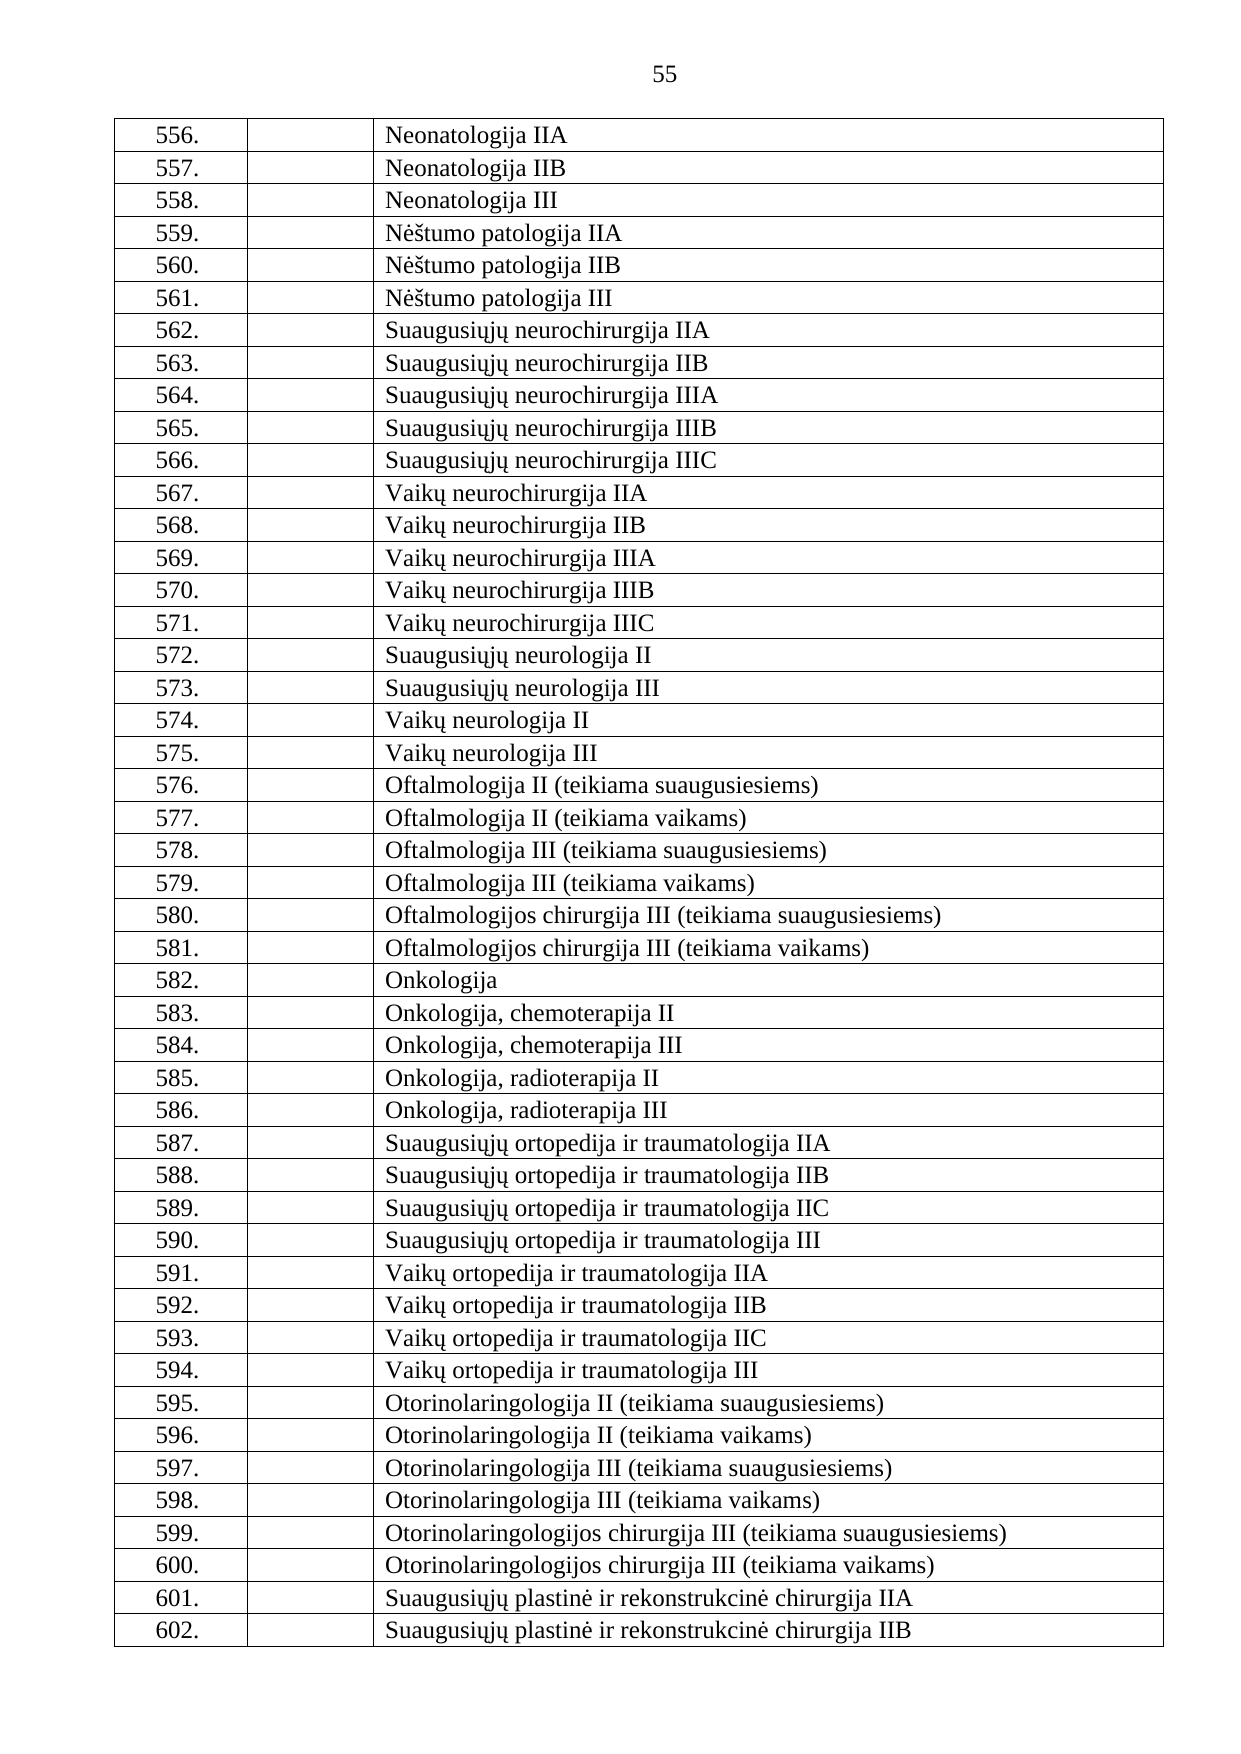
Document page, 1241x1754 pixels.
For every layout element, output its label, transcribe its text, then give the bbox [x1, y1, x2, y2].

table_cell Suaugusiųjų neurologija III [374, 672, 1163, 703]
table_cell Onkologija, chemoterapija III [374, 1029, 1163, 1061]
table_cell Suaugusiųjų ortopedija ir traumatologija IIB [374, 1159, 1163, 1191]
table_cell 574. [115, 704, 247, 736]
table_cell [248, 1549, 373, 1581]
table_cell 560. [115, 249, 247, 281]
table_cell [248, 1582, 373, 1613]
table_cell Otorinolaringologija III (teikiama suaugusiesiems) [374, 1452, 1163, 1483]
table_cell 582. [115, 964, 247, 996]
table_cell Otorinolaringologija II (teikiama vaikams) [374, 1419, 1163, 1451]
table_cell [248, 1224, 373, 1256]
table_cell Vaikų neurochirurgija IIIC [374, 607, 1163, 638]
table_cell 602. [115, 1614, 247, 1646]
table_cell Vaikų ortopedija ir traumatologija IIB [374, 1289, 1163, 1321]
table_cell [248, 444, 373, 476]
table_cell Onkologija, chemoterapija II [374, 997, 1163, 1028]
table_cell Oftalmologija II (teikiama suaugusiesiems) [374, 769, 1163, 801]
table_cell 577. [115, 802, 247, 833]
table_cell Suaugusiųjų neurochirurgija IIB [374, 347, 1163, 378]
table_cell 579. [115, 867, 247, 898]
table_cell 562. [115, 314, 247, 346]
table_cell [248, 1322, 373, 1353]
table_cell 576. [115, 769, 247, 801]
table_cell [248, 1094, 373, 1126]
table_cell [248, 1517, 373, 1548]
table_cell Suaugusiųjų neurologija II [374, 639, 1163, 671]
table_cell Oftalmologijos chirurgija III (teikiama vaikams) [374, 932, 1163, 963]
table_cell Onkologija [374, 964, 1163, 996]
table_cell Otorinolaringologija II (teikiama suaugusiesiems) [374, 1387, 1163, 1418]
table_cell 567. [115, 477, 247, 508]
table_cell [248, 119, 373, 151]
table_cell [248, 1452, 373, 1483]
table_cell 595. [115, 1387, 247, 1418]
table_cell Oftalmologijos chirurgija III (teikiama suaugusiesiems) [374, 899, 1163, 931]
table_cell 586. [115, 1094, 247, 1126]
table_cell Suaugusiųjų neurochirurgija IIA [374, 314, 1163, 346]
table_cell [248, 932, 373, 963]
table_cell Onkologija, radioterapija III [374, 1094, 1163, 1126]
table_cell [248, 152, 373, 183]
table_cell 573. [115, 672, 247, 703]
table_cell [248, 704, 373, 736]
table_cell 556. [115, 119, 247, 151]
table_cell Otorinolaringologijos chirurgija III (teikiama vaikams) [374, 1549, 1163, 1581]
table_cell [248, 509, 373, 541]
table_cell 570. [115, 574, 247, 606]
table_cell [248, 1029, 373, 1061]
table_cell [248, 574, 373, 606]
table_cell Nėštumo patologija III [374, 282, 1163, 313]
table_cell Vaikų neurochirurgija IIA [374, 477, 1163, 508]
table_cell 590. [115, 1224, 247, 1256]
table_cell [248, 639, 373, 671]
table_cell 600. [115, 1549, 247, 1581]
table_cell [248, 1614, 373, 1646]
table_cell [248, 1387, 373, 1418]
table_cell [248, 1062, 373, 1093]
table_cell [248, 1159, 373, 1191]
table_cell 578. [115, 834, 247, 866]
table_cell 561. [115, 282, 247, 313]
table_cell 601. [115, 1582, 247, 1613]
table_cell 580. [115, 899, 247, 931]
table_cell 598. [115, 1484, 247, 1516]
table_cell Onkologija, radioterapija II [374, 1062, 1163, 1093]
table_cell [248, 217, 373, 248]
table_cell [248, 184, 373, 216]
table_cell Oftalmologija II (teikiama vaikams) [374, 802, 1163, 833]
table_cell [248, 477, 373, 508]
table_cell 563. [115, 347, 247, 378]
table_cell [248, 347, 373, 378]
table_cell [248, 1257, 373, 1288]
table_cell 572. [115, 639, 247, 671]
table_cell 599. [115, 1517, 247, 1548]
table_cell [248, 1127, 373, 1158]
table_cell [248, 282, 373, 313]
table_cell [248, 997, 373, 1028]
table_cell 583. [115, 997, 247, 1028]
table_cell 593. [115, 1322, 247, 1353]
table_cell [248, 542, 373, 573]
table_cell [248, 607, 373, 638]
table_cell [248, 737, 373, 768]
table_cell 569. [115, 542, 247, 573]
table_cell 591. [115, 1257, 247, 1288]
table_cell Otorinolaringologijos chirurgija III (teikiama suaugusiesiems) [374, 1517, 1163, 1548]
table_cell 566. [115, 444, 247, 476]
table_cell 568. [115, 509, 247, 541]
table_cell Vaikų neurochirurgija IIIB [374, 574, 1163, 606]
table_cell 587. [115, 1127, 247, 1158]
table_cell Suaugusiųjų ortopedija ir traumatologija IIC [374, 1192, 1163, 1223]
table_cell Suaugusiųjų plastinė ir rekonstrukcinė chirurgija IIA [374, 1582, 1163, 1613]
table_cell [248, 769, 373, 801]
table_cell Suaugusiųjų ortopedija ir traumatologija IIA [374, 1127, 1163, 1158]
table_cell 575. [115, 737, 247, 768]
table_cell Suaugusiųjų neurochirurgija IIIC [374, 444, 1163, 476]
table_cell 584. [115, 1029, 247, 1061]
table_cell Neonatologija IIB [374, 152, 1163, 183]
table_cell 564. [115, 379, 247, 411]
table_cell [248, 249, 373, 281]
table_cell [248, 379, 373, 411]
table_cell Otorinolaringologija III (teikiama vaikams) [374, 1484, 1163, 1516]
table_cell 596. [115, 1419, 247, 1451]
table_cell Vaikų ortopedija ir traumatologija IIC [374, 1322, 1163, 1353]
table_cell Suaugusiųjų ortopedija ir traumatologija III [374, 1224, 1163, 1256]
table_cell Neonatologija IIA [374, 119, 1163, 151]
table_cell 585. [115, 1062, 247, 1093]
table_cell 581. [115, 932, 247, 963]
table_cell [248, 964, 373, 996]
table_cell [248, 1354, 373, 1386]
table_cell 565. [115, 412, 247, 443]
table_cell [248, 1484, 373, 1516]
table_cell 557. [115, 152, 247, 183]
table_cell Nėštumo patologija IIB [374, 249, 1163, 281]
table_cell [248, 1192, 373, 1223]
table_cell Nėštumo patologija IIA [374, 217, 1163, 248]
table_cell Vaikų neurologija III [374, 737, 1163, 768]
table_cell Vaikų ortopedija ir traumatologija IIA [374, 1257, 1163, 1288]
table_cell [248, 412, 373, 443]
table_cell 558. [115, 184, 247, 216]
table_cell [248, 1419, 373, 1451]
table_cell [248, 314, 373, 346]
table_cell Vaikų neurochirurgija IIIA [374, 542, 1163, 573]
table_cell [248, 834, 373, 866]
table_cell 589. [115, 1192, 247, 1223]
table_cell Vaikų ortopedija ir traumatologija III [374, 1354, 1163, 1386]
table_cell Vaikų neurologija II [374, 704, 1163, 736]
table_cell 588. [115, 1159, 247, 1191]
table_cell Oftalmologija III (teikiama vaikams) [374, 867, 1163, 898]
table_cell Neonatologija III [374, 184, 1163, 216]
table_cell Suaugusiųjų neurochirurgija IIIB [374, 412, 1163, 443]
table_cell [248, 672, 373, 703]
table_cell 571. [115, 607, 247, 638]
table_cell [248, 1289, 373, 1321]
table_cell Vaikų neurochirurgija IIB [374, 509, 1163, 541]
table_cell Suaugusiųjų neurochirurgija IIIA [374, 379, 1163, 411]
table_cell 594. [115, 1354, 247, 1386]
table_cell Suaugusiųjų plastinė ir rekonstrukcinė chirurgija IIB [374, 1614, 1163, 1646]
table_cell Oftalmologija III (teikiama suaugusiesiems) [374, 834, 1163, 866]
table_cell 597. [115, 1452, 247, 1483]
table_cell 559. [115, 217, 247, 248]
table_cell [248, 802, 373, 833]
table_cell 592. [115, 1289, 247, 1321]
table_cell [248, 867, 373, 898]
table_cell [248, 899, 373, 931]
